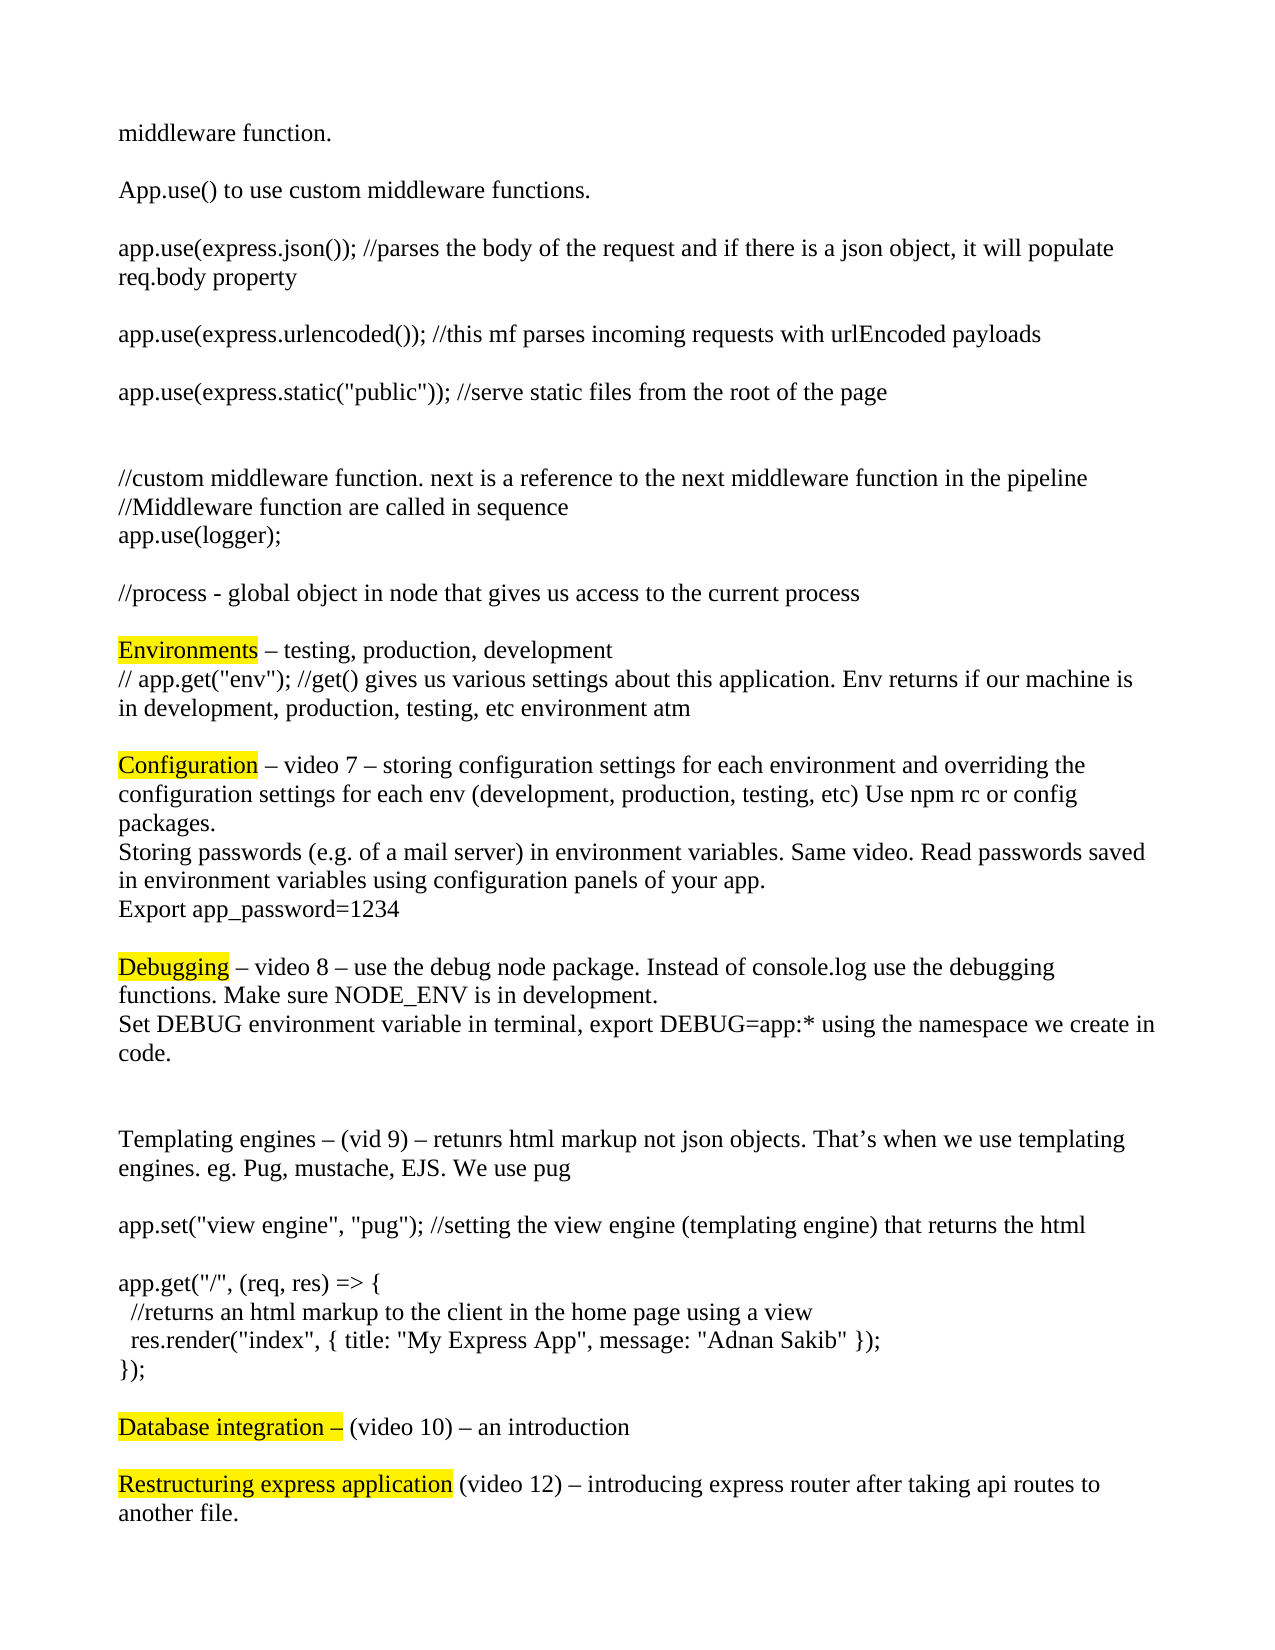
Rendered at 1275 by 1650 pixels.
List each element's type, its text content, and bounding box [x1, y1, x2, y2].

text app.set("view engine", "pug"); //setting the view engine (templating engine) that returns the html [118, 1211, 1157, 1239]
text //process - global object in node that gives us access to the current process [118, 578, 1157, 607]
text //custom middleware function. next is a reference to the next middleware function in the pipeline [118, 463, 1157, 492]
text app.use(express.static("public")); //serve static files from the root of the page [118, 377, 1157, 406]
text Debugging – video 8 – use the debug node package. Instead of console.log use the debugging functions. Make sure NODE_ENV is in development. [118, 952, 1157, 1009]
text Database integration – (video 10) – an introduction [118, 1412, 1157, 1441]
text Templating engines – (vid 9) – retunrs html markup not json objects. That’s when we use templating engines. eg. Pug, mustache, EJS. We use pug [118, 1124, 1157, 1182]
text Set DEBUG environment variable in terminal, export DEBUG=app:* using the namespace we create in code. [118, 1009, 1157, 1067]
text app.use(express.json()); //parses the body of the request and if there is a json object, it will populate req.body property [118, 233, 1157, 291]
text //Middleware function are called in sequence [118, 492, 1157, 521]
text Storing passwords (e.g. of a mail server) in environment variables. Same video. Read passwords saved in environment variables using configuration panels of your app. [118, 837, 1157, 894]
text middleware function. [118, 118, 1157, 147]
text Configuration – video 7 – storing configuration settings for each environment and overriding the configuration settings for each env (development, production, testing, etc) Use npm rc or config packages. [118, 751, 1157, 837]
text app.use(express.urlencoded()); //this mf parses incoming requests with urlEncoded payloads [118, 319, 1157, 348]
text Restructuring express application (video 12) – introducing express router after taking api routes to another file. [118, 1469, 1157, 1527]
text App.use() to use custom middleware functions. [118, 176, 1157, 204]
text app.use(logger); [118, 521, 1157, 549]
text app.get("/", (req, res) => { [118, 1268, 1157, 1297]
text // app.get("env"); //get() gives us various settings about this application. Env returns if our machine is in development, production, testing, etc environment atm [118, 664, 1157, 722]
text Environments – testing, production, development [118, 636, 1157, 664]
text Export app_password=1234 [118, 894, 1157, 923]
text res.render("index", { title: "My Express App", message: "Adnan Sakib" }); [118, 1326, 1157, 1354]
text }); [118, 1354, 1157, 1383]
text //returns an html markup to the client in the home page using a view [118, 1297, 1157, 1326]
